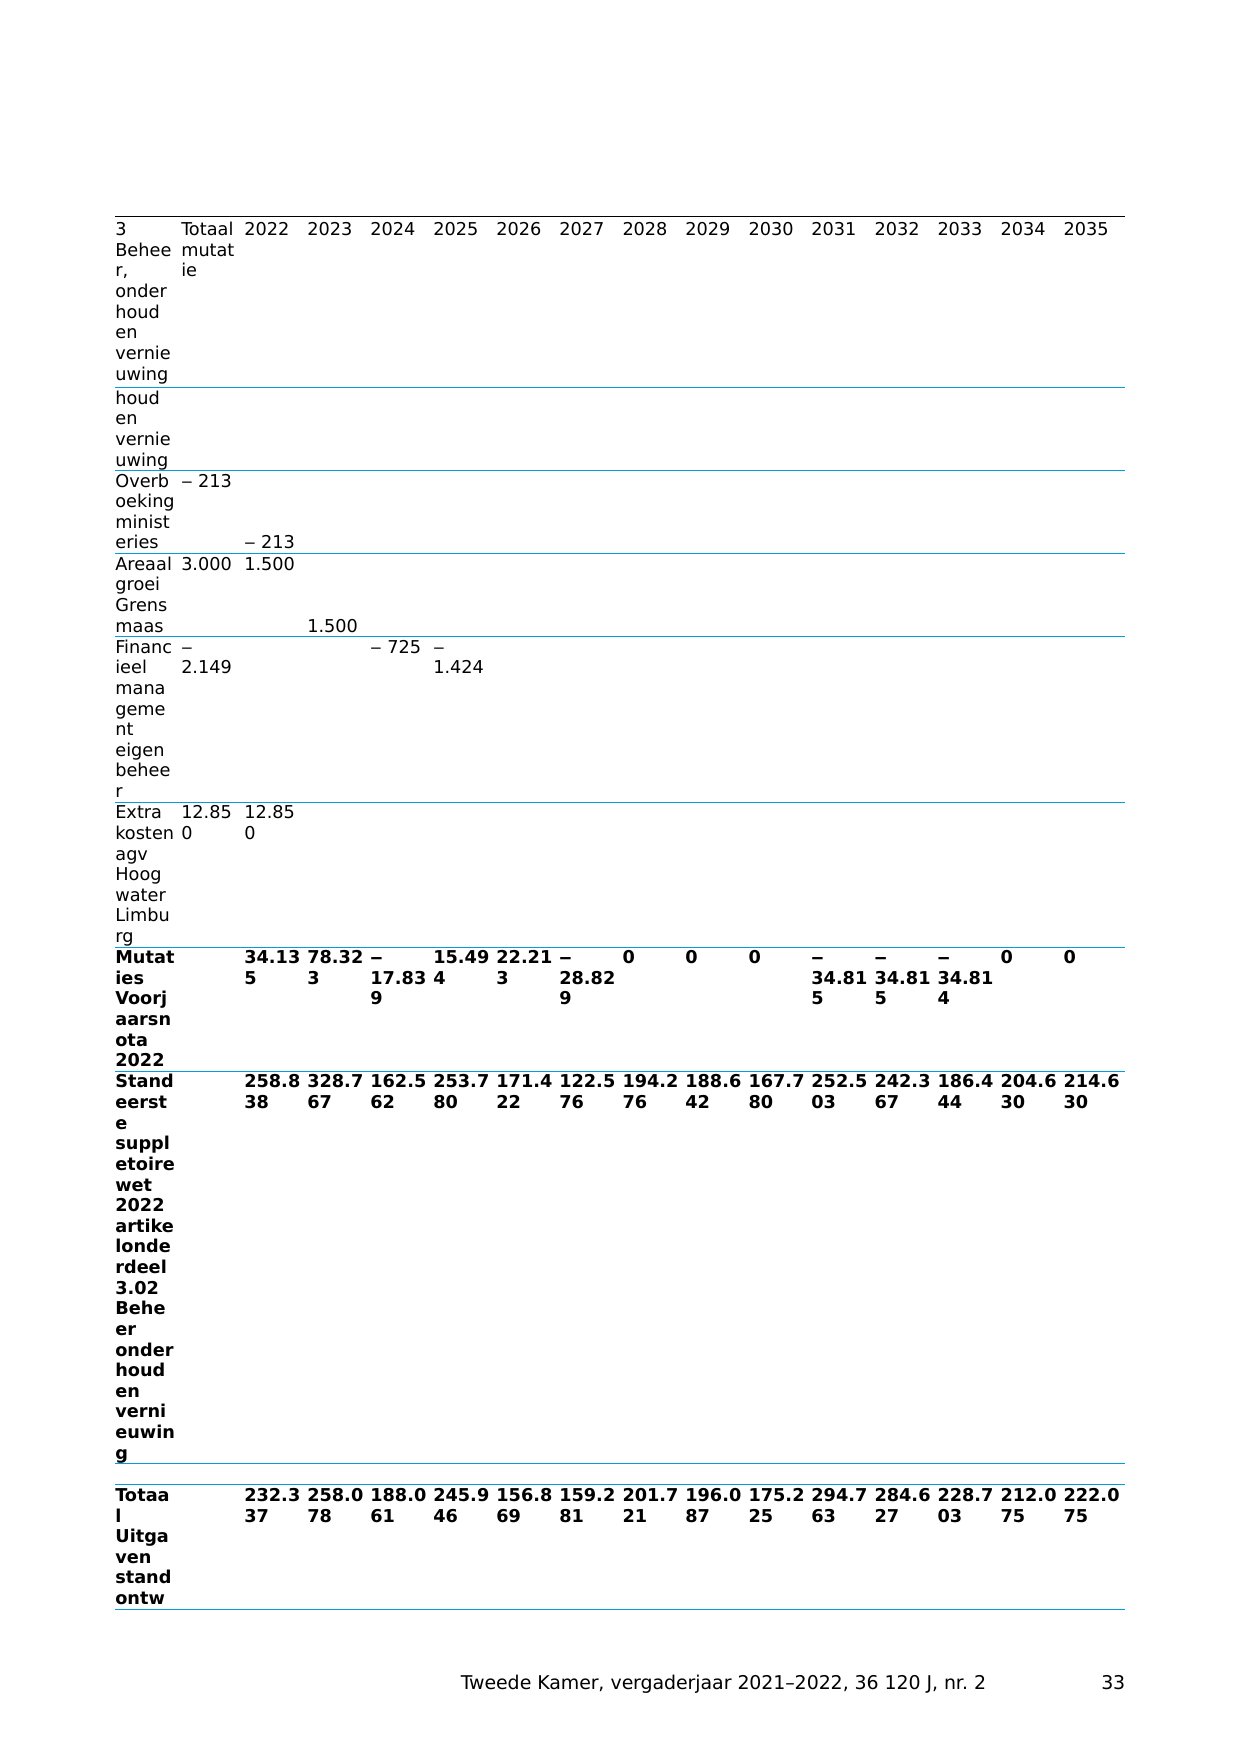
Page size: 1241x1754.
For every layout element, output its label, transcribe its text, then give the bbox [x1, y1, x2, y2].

table_cell [304, 803, 367, 947]
table_cell 194.276 [619, 1072, 682, 1463]
table_cell [304, 388, 367, 470]
table_cell [430, 803, 493, 947]
table_cell [556, 554, 619, 636]
table_cell [808, 471, 871, 553]
table_cell 0 [998, 948, 1060, 1071]
table_cell [682, 803, 745, 947]
table_cell [745, 388, 808, 470]
table_cell 1.500 [304, 554, 367, 636]
table_cell [682, 637, 745, 802]
table_cell [241, 637, 304, 802]
table_cell [934, 637, 997, 802]
table_cell Mutaties Voorjaarsnota 2022 [115, 948, 178, 1071]
table_cell [998, 471, 1060, 553]
table_cell 204.630 [998, 1072, 1060, 1463]
table_cell 22.213 [493, 948, 556, 1071]
table_cell [871, 388, 934, 470]
table_cell [745, 471, 808, 553]
table_cell Areaalgroei Grensmaas [115, 554, 178, 636]
table_cell [241, 388, 304, 470]
table_cell [745, 637, 808, 802]
table_cell 159.281 [556, 1485, 619, 1609]
table_cell ‒ 17.839 [367, 948, 430, 1071]
table_cell [115, 1464, 178, 1484]
table_cell Overboeking ministeries [115, 471, 178, 553]
table_cell [998, 803, 1060, 947]
table_cell 188.642 [682, 1072, 745, 1463]
table_cell [367, 388, 430, 470]
table_cell ‒ 213 [178, 471, 241, 553]
table_cell [998, 637, 1060, 802]
table_cell 2033 [934, 217, 997, 387]
table_cell 294.763 [808, 1485, 871, 1609]
table_cell [934, 1464, 997, 1484]
table_cell 78.323 [304, 948, 367, 1071]
table_cell 0 [682, 948, 745, 1071]
table_cell 245.946 [430, 1485, 493, 1609]
table_cell [241, 1464, 304, 1484]
table_cell 2025 [430, 217, 493, 387]
table_cell [871, 554, 934, 636]
table_cell ‒ 28.829 [556, 948, 619, 1071]
table_cell [619, 637, 682, 802]
table_cell 175.225 [745, 1485, 808, 1609]
table_cell 171.422 [493, 1072, 556, 1463]
table_cell [1060, 637, 1125, 802]
table_cell 284.627 [871, 1485, 934, 1609]
table_cell [934, 803, 997, 947]
table_cell [493, 388, 556, 470]
table_cell 0 [619, 948, 682, 1071]
table_cell 222.075 [1060, 1485, 1125, 1609]
table_cell 186.444 [934, 1072, 997, 1463]
table_cell [304, 471, 367, 553]
table_cell [178, 388, 241, 470]
table_cell [808, 1464, 871, 1484]
table_cell ‒ 725 [367, 637, 430, 802]
table_cell 2032 [871, 217, 934, 387]
table_cell 2035 [1060, 217, 1125, 387]
table_cell [998, 388, 1060, 470]
table_cell 2034 [998, 217, 1060, 387]
table_cell [934, 471, 997, 553]
table_cell [808, 388, 871, 470]
table_cell 2024 [367, 217, 430, 387]
table_cell 1.500 [241, 554, 304, 636]
table_cell 212.075 [998, 1485, 1060, 1609]
table_cell [556, 803, 619, 947]
table_cell [808, 554, 871, 636]
table_cell [556, 1464, 619, 1484]
table_cell [808, 637, 871, 802]
table_cell [493, 554, 556, 636]
table_cell ‒ 213 [241, 471, 304, 553]
table_cell [998, 554, 1060, 636]
table_cell [682, 1464, 745, 1484]
table_cell Extra kosten agv Hoogwater Limburg [115, 803, 178, 947]
table_cell 12.850 [241, 803, 304, 947]
table_cell 201.721 [619, 1485, 682, 1609]
table_cell 156.869 [493, 1485, 556, 1609]
table_cell [178, 1072, 241, 1463]
table_cell [871, 471, 934, 553]
table_cell [430, 554, 493, 636]
table_cell [934, 554, 997, 636]
table_cell Totaal Uitgaven stand ontw [115, 1485, 178, 1609]
table_cell ‒ 1.424 [430, 637, 493, 802]
table_cell [1060, 471, 1125, 553]
table_cell [619, 1464, 682, 1484]
table_cell [304, 1464, 367, 1484]
table_cell 253.780 [430, 1072, 493, 1463]
table_cell 0 [1060, 948, 1125, 1071]
table_cell 232.337 [241, 1485, 304, 1609]
table_cell Financieel management eigen beheer [115, 637, 178, 802]
table_cell [367, 1464, 430, 1484]
table_header Tabel 13 Artikel 3 Beheer, onderhoud en vernieuwing [115, 191, 1125, 216]
table_cell [682, 388, 745, 470]
table_cell 228.703 [934, 1485, 997, 1609]
table_cell ‒ 2.149 [178, 637, 241, 802]
table_cell [556, 388, 619, 470]
table_cell 3.000 [178, 554, 241, 636]
table_cell 2030 [745, 217, 808, 387]
table_cell ‒ 34.815 [871, 948, 934, 1071]
table_cell [682, 471, 745, 553]
table_cell [556, 471, 619, 553]
table_cell ‒ 34.814 [934, 948, 997, 1071]
table_cell 2026 [493, 217, 556, 387]
table_cell [367, 471, 430, 553]
table_cell [430, 388, 493, 470]
table_cell 12.850 [178, 803, 241, 947]
table_cell 2023 [304, 217, 367, 387]
table_cell [430, 471, 493, 553]
table_cell 214.630 [1060, 1072, 1125, 1463]
table_cell 196.087 [682, 1485, 745, 1609]
table_cell [1060, 1464, 1125, 1484]
table_cell [556, 637, 619, 802]
table_cell [304, 637, 367, 802]
table_cell [367, 554, 430, 636]
table_cell 34.135 [241, 948, 304, 1071]
table_cell [745, 554, 808, 636]
table_cell 2028 [619, 217, 682, 387]
table_cell [493, 1464, 556, 1484]
table_cell [493, 471, 556, 553]
table_cell [367, 803, 430, 947]
table_cell [619, 554, 682, 636]
table_cell [871, 1464, 934, 1484]
table_cell [871, 637, 934, 802]
table_cell [682, 554, 745, 636]
table_cell [619, 803, 682, 947]
table_cell 252.503 [808, 1072, 871, 1463]
table_cell 15.494 [430, 948, 493, 1071]
table_cell [430, 1464, 493, 1484]
table_cell [619, 388, 682, 470]
table_cell [745, 803, 808, 947]
table_cell [745, 1464, 808, 1484]
table_cell [871, 803, 934, 947]
table_cell Stand eerste suppletoire wet 2022 artikelonderdeel 3.02 Beheer onderhoud en vernieuwing [115, 1072, 178, 1463]
table_cell [1060, 554, 1125, 636]
table_cell [178, 1485, 241, 1609]
table_cell 0 [745, 948, 808, 1071]
table_cell 242.367 [871, 1072, 934, 1463]
table_cell 2027 [556, 217, 619, 387]
table_cell 258.078 [304, 1485, 367, 1609]
table_cell Totaal mutatie [178, 217, 241, 387]
table_cell 3 Beheer, onderhoud en vernieuwing [115, 217, 178, 387]
table_cell [998, 1464, 1060, 1484]
table_cell 122.576 [556, 1072, 619, 1463]
table_cell 258.838 [241, 1072, 304, 1463]
table_cell ‒ 34.815 [808, 948, 871, 1071]
table_cell [178, 1464, 241, 1484]
table_cell [493, 803, 556, 947]
table_cell [619, 471, 682, 553]
table_cell 162.562 [367, 1072, 430, 1463]
table_cell 2022 [241, 217, 304, 387]
table_cell [1060, 803, 1125, 947]
table_cell houd en vernieuwing [115, 388, 178, 470]
table_cell 167.780 [745, 1072, 808, 1463]
table_cell [1060, 388, 1125, 470]
table_cell 2031 [808, 217, 871, 387]
table_cell [934, 388, 997, 470]
table_cell [808, 803, 871, 947]
table_cell 2029 [682, 217, 745, 387]
table_cell 188.061 [367, 1485, 430, 1609]
table_cell 328.767 [304, 1072, 367, 1463]
table_cell [493, 637, 556, 802]
table_cell [178, 948, 241, 1071]
